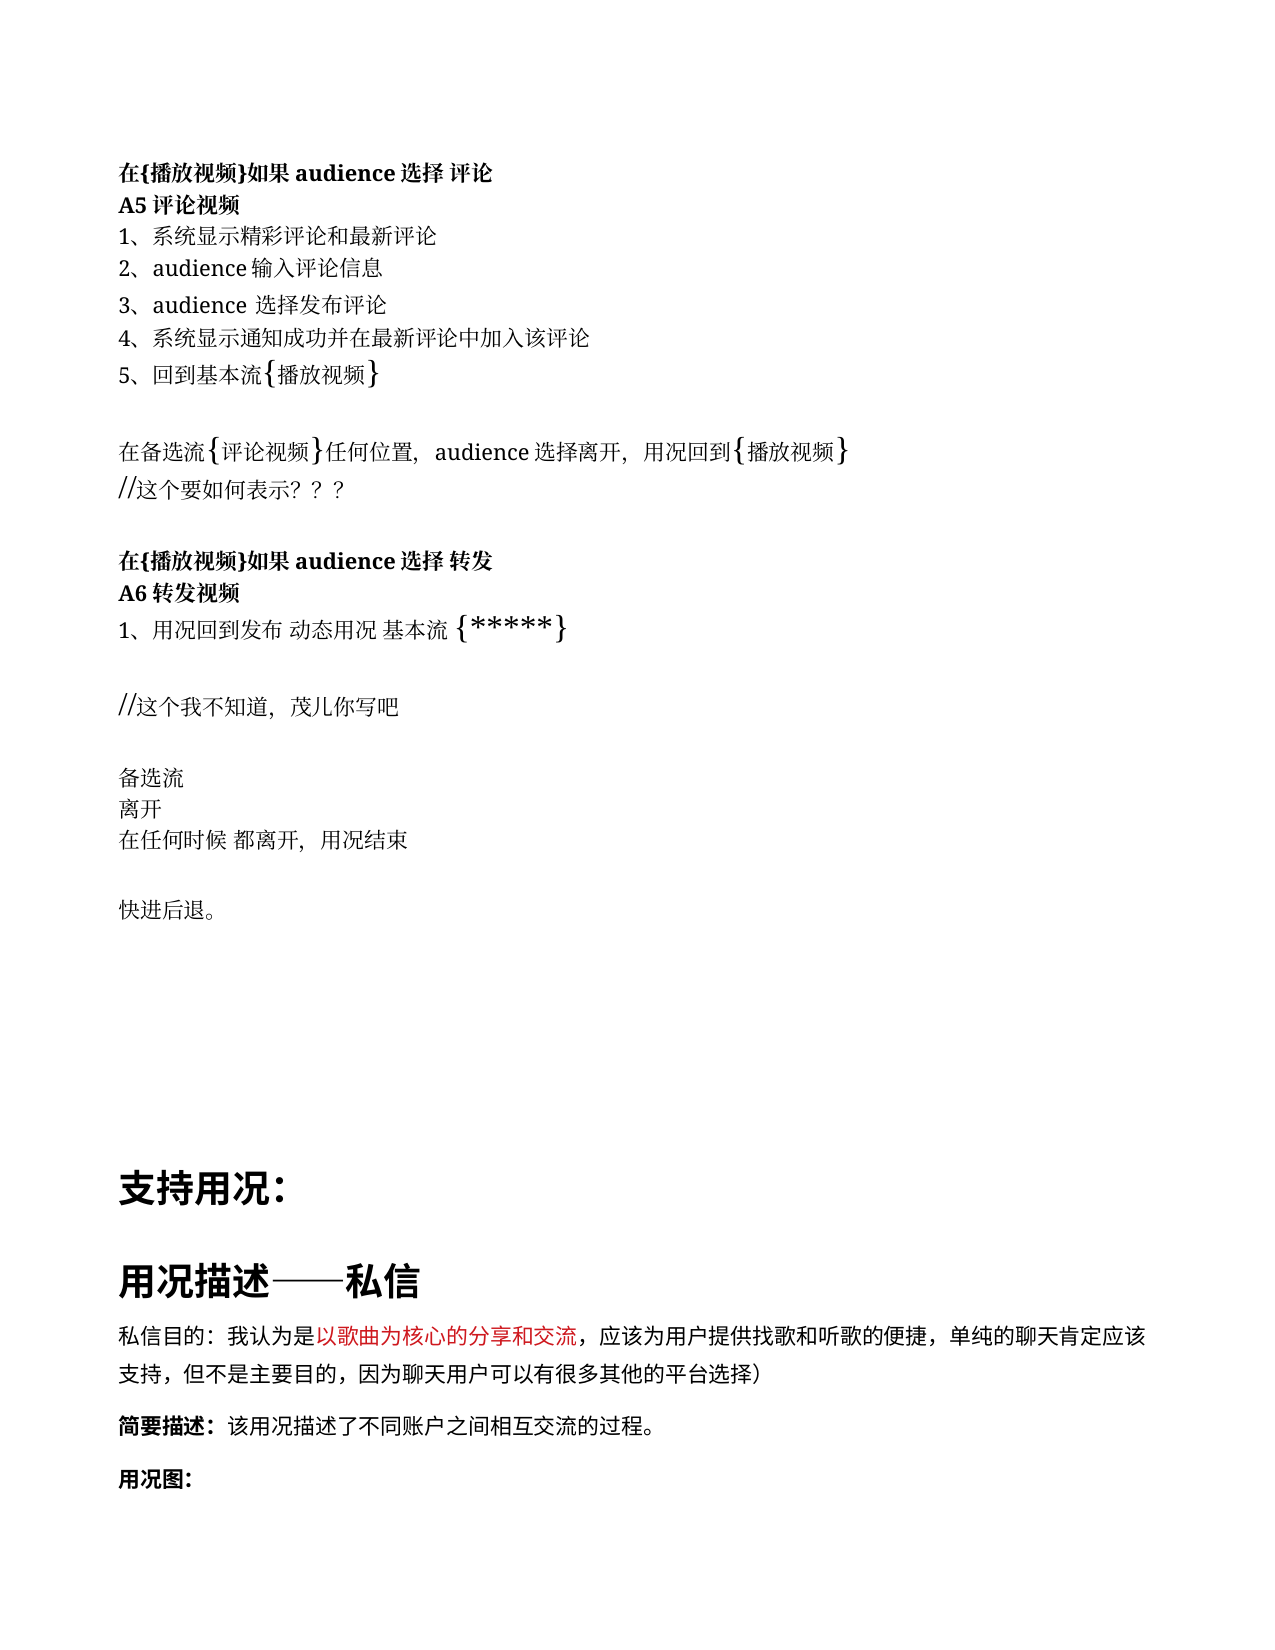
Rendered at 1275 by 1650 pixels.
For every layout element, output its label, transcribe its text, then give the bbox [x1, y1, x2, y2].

text 简要描述：该用况描述了不同账户之间相互交流的过程。 [118, 1409, 1157, 1441]
text 3、audience 选择发布评论 [118, 283, 1157, 321]
text 在{播放视频}如果audience选择 转发 [118, 544, 1157, 576]
text 在备选流{评论视频}任何位置，audience选择离开，用况回到{播放视频} [118, 429, 1157, 468]
subtitle 支持用况： [118, 1159, 1157, 1214]
text 离开 [118, 792, 1157, 824]
text 5、回到基本流{播放视频} [118, 353, 1157, 391]
text 快进后退。 [118, 893, 1157, 925]
text 1、系统显示精彩评论和最新评论 [118, 219, 1157, 251]
text //这个要如何表示？？？ [118, 468, 1157, 506]
text 2、audience输入评论信息 [118, 251, 1157, 283]
subtitle 用况描述——私信 [118, 1251, 1157, 1306]
text A5 评论视频 [118, 188, 1157, 219]
text //这个我不知道，茂儿你写吧 [118, 684, 1157, 722]
text 在{播放视频}如果audience选择 评论 [118, 156, 1157, 188]
text 1、用况回到发布 动态用况 基本流 {*****} [118, 607, 1157, 646]
text 4、系统显示通知成功并在最新评论中加入该评论 [118, 321, 1157, 353]
text 备选流 [118, 761, 1157, 792]
text 在任何时候 都离开，用况结束 [118, 824, 1157, 855]
text 私信目的：我认为是以歌曲为核心的分享和交流，应该为用户提供找歌和听歌的便捷，单纯的聊天肯定应该支持，但不是主要目的，因为聊天用户可以有很多其他的平台选择） [118, 1319, 1157, 1388]
text 用况图： [118, 1462, 1157, 1493]
text A6 转发视频 [118, 576, 1157, 607]
